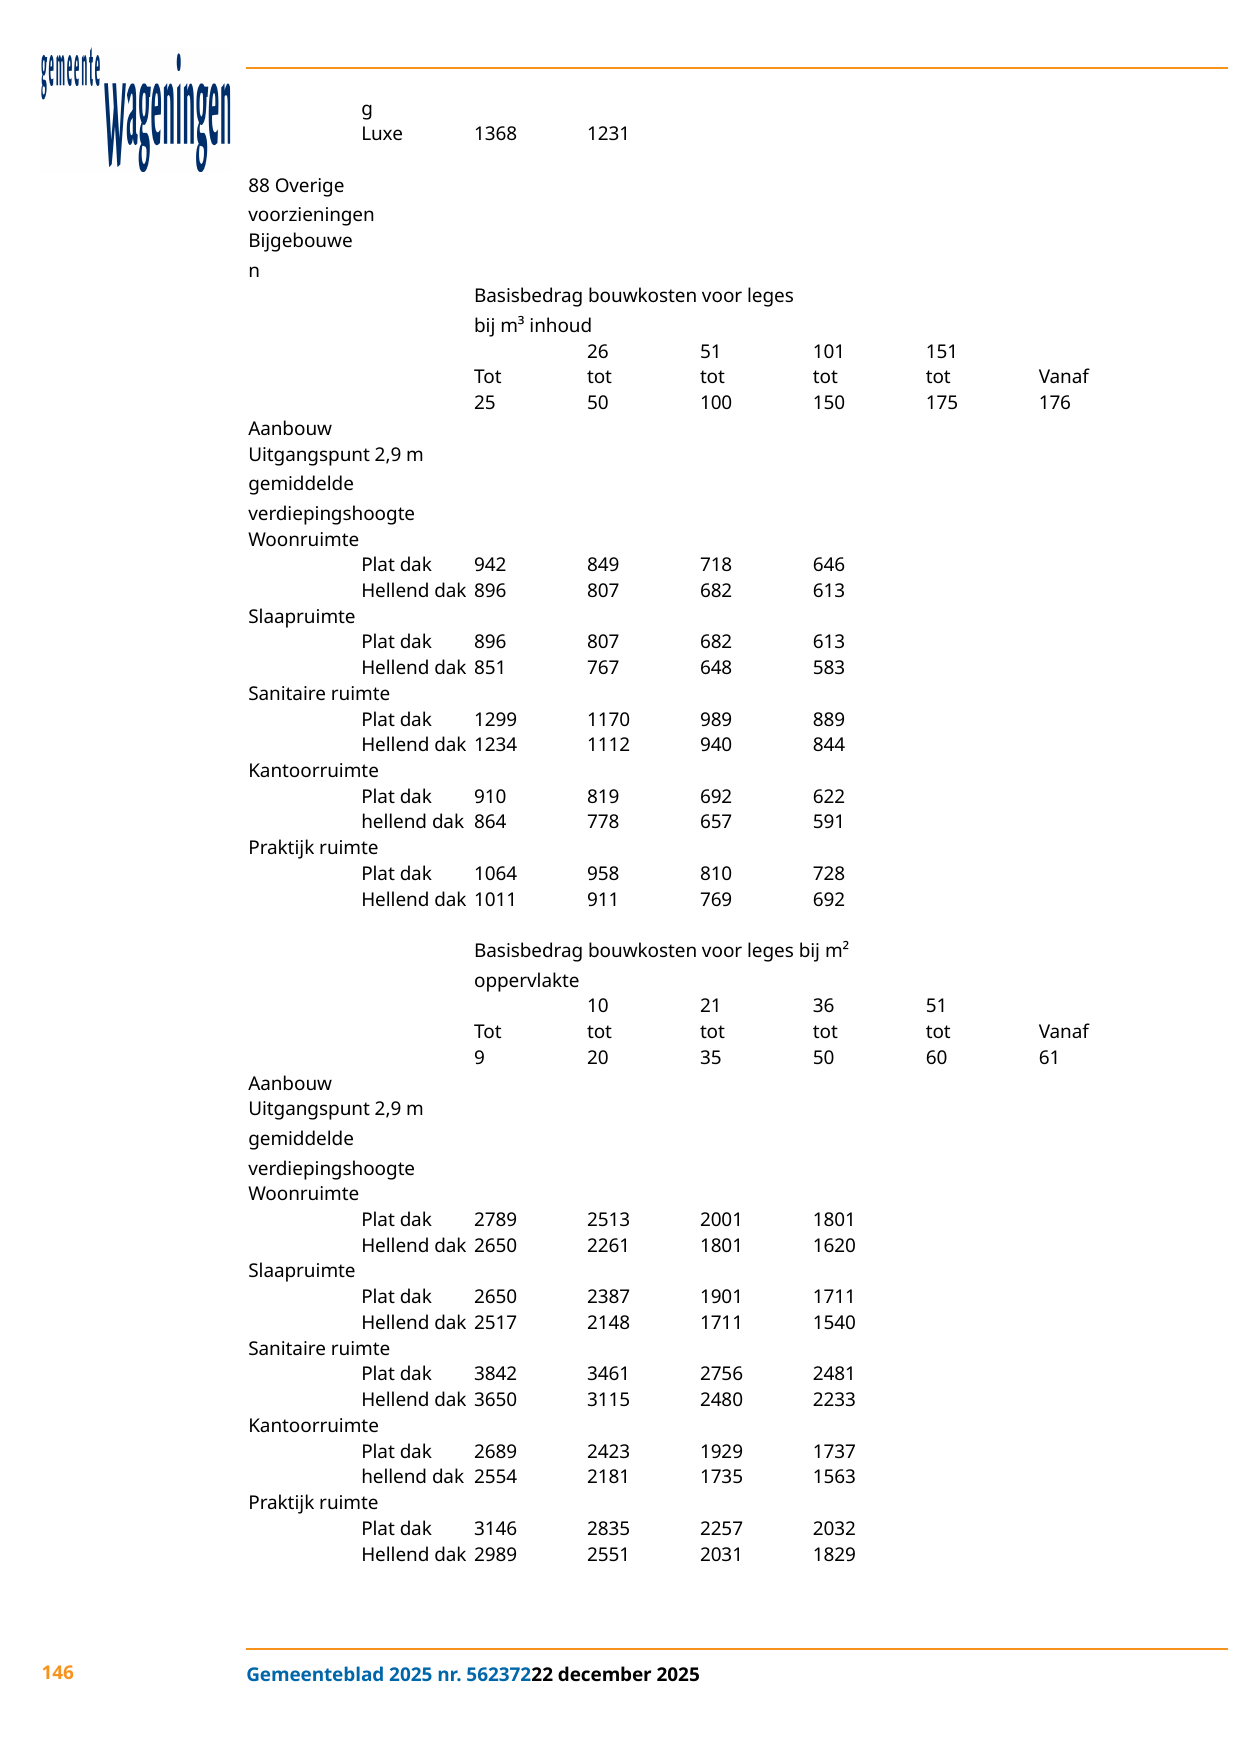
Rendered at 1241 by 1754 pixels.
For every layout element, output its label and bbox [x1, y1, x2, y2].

picture [41, 47, 231, 172]
